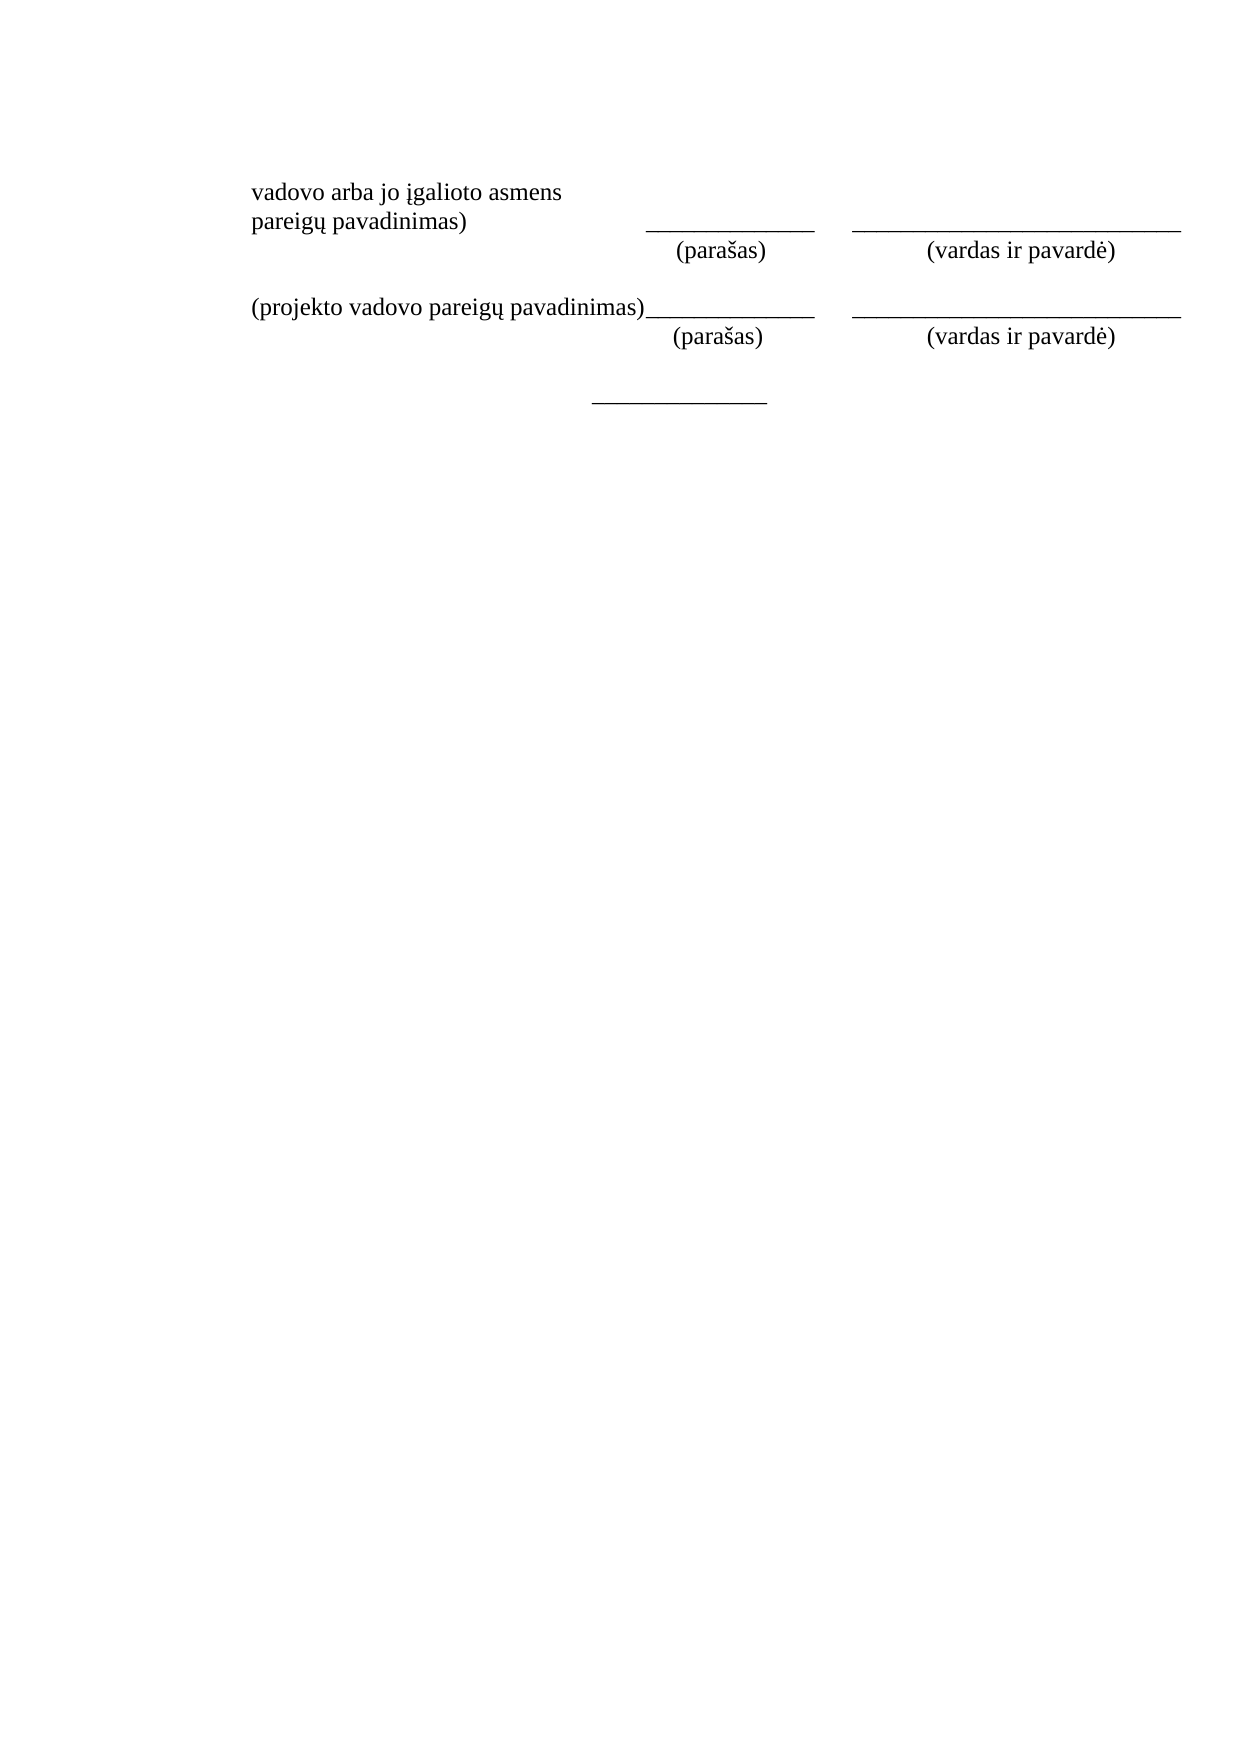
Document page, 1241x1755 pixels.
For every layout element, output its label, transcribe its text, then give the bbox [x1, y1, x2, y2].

text ______________ [177, 378, 1181, 407]
text (parašas) (vardas ir pavardė) [177, 235, 1181, 263]
text pareigų pavadinimas) [177, 206, 1181, 235]
text vadovo arba jo įgalioto asmens [177, 177, 1181, 206]
text (parašas) (vardas ir pavardė) [177, 321, 1181, 350]
text (projekto vadovo pareigų pavadinimas) [177, 292, 1181, 321]
